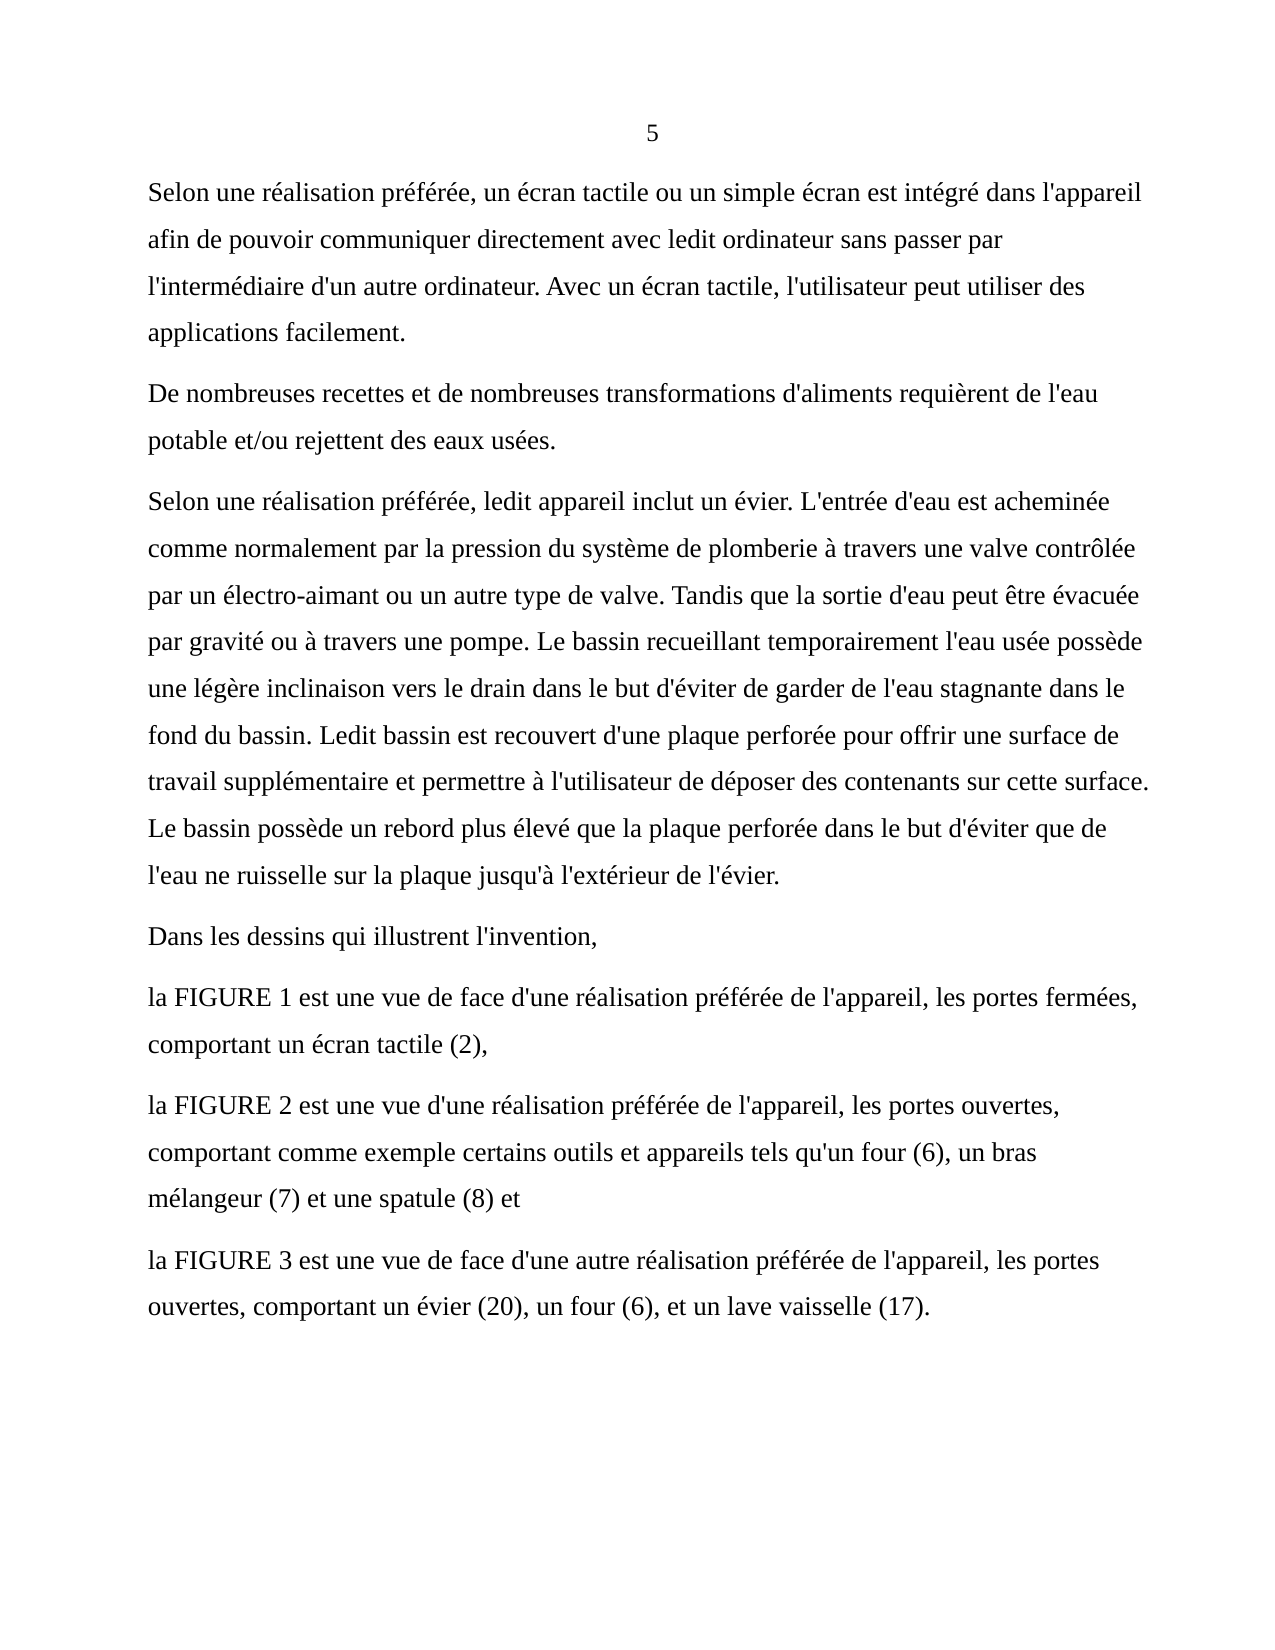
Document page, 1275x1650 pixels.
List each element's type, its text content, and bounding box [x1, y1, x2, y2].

text Selon une réalisation préférée, un écran tactile ou un simple écran est intégré dans l'appareil afin de pouvoir communiquer directement avec ledit ordinateur sans passer par l'intermédiaire d'un autre ordinateur. Avec un écran tactile, l'utilisateur peut utiliser des applications facilement. [148, 176, 1157, 347]
text la FIGURE 2 est une vue d'une réalisation préférée de l'appareil, les portes ouvertes, comportant comme exemple certains outils et appareils tels qu'un four (6), un bras mélangeur (7) et une spatule (8) et [148, 1089, 1157, 1214]
text Dans les dessins qui illustrent l'invention, [148, 920, 1157, 951]
text la FIGURE 3 est une vue de face d'une autre réalisation préférée de l'appareil, les portes ouvertes, comportant un évier (20), un four (6), et un lave vaisselle (17). [148, 1244, 1157, 1322]
text Selon une réalisation préférée, ledit appareil inclut un évier. L'entrée d'eau est acheminée comme normalement par la pression du système de plomberie à travers une valve contrôlée par un électro-aimant ou un autre type de valve. Tandis que la sortie d'eau peut être évacuée par gravité ou à travers une pompe. Le bassin recueillant temporairement l'eau usée possède une légère inclinaison vers le drain dans le but d'éviter de garder de l'eau stagnante dans le fond du bassin. Ledit bassin est recouvert d'une plaque perforée pour offrir une surface de travail supplémentaire et permettre à l'utilisateur de déposer des contenants sur cette surface. Le bassin possède un rebord plus élevé que la plaque perforée dans le but d'éviter que de l'eau ne ruisselle sur la plaque jusqu'à l'extérieur de l'évier. [148, 486, 1157, 890]
text De nombreuses recettes et de nombreuses transformations d'aliments requièrent de l'eau potable et/ou rejettent des eaux usées. [148, 378, 1157, 455]
text la FIGURE 1 est une vue de face d'une réalisation préférée de l'appareil, les portes fermées, comportant un écran tactile (2), [148, 981, 1157, 1059]
